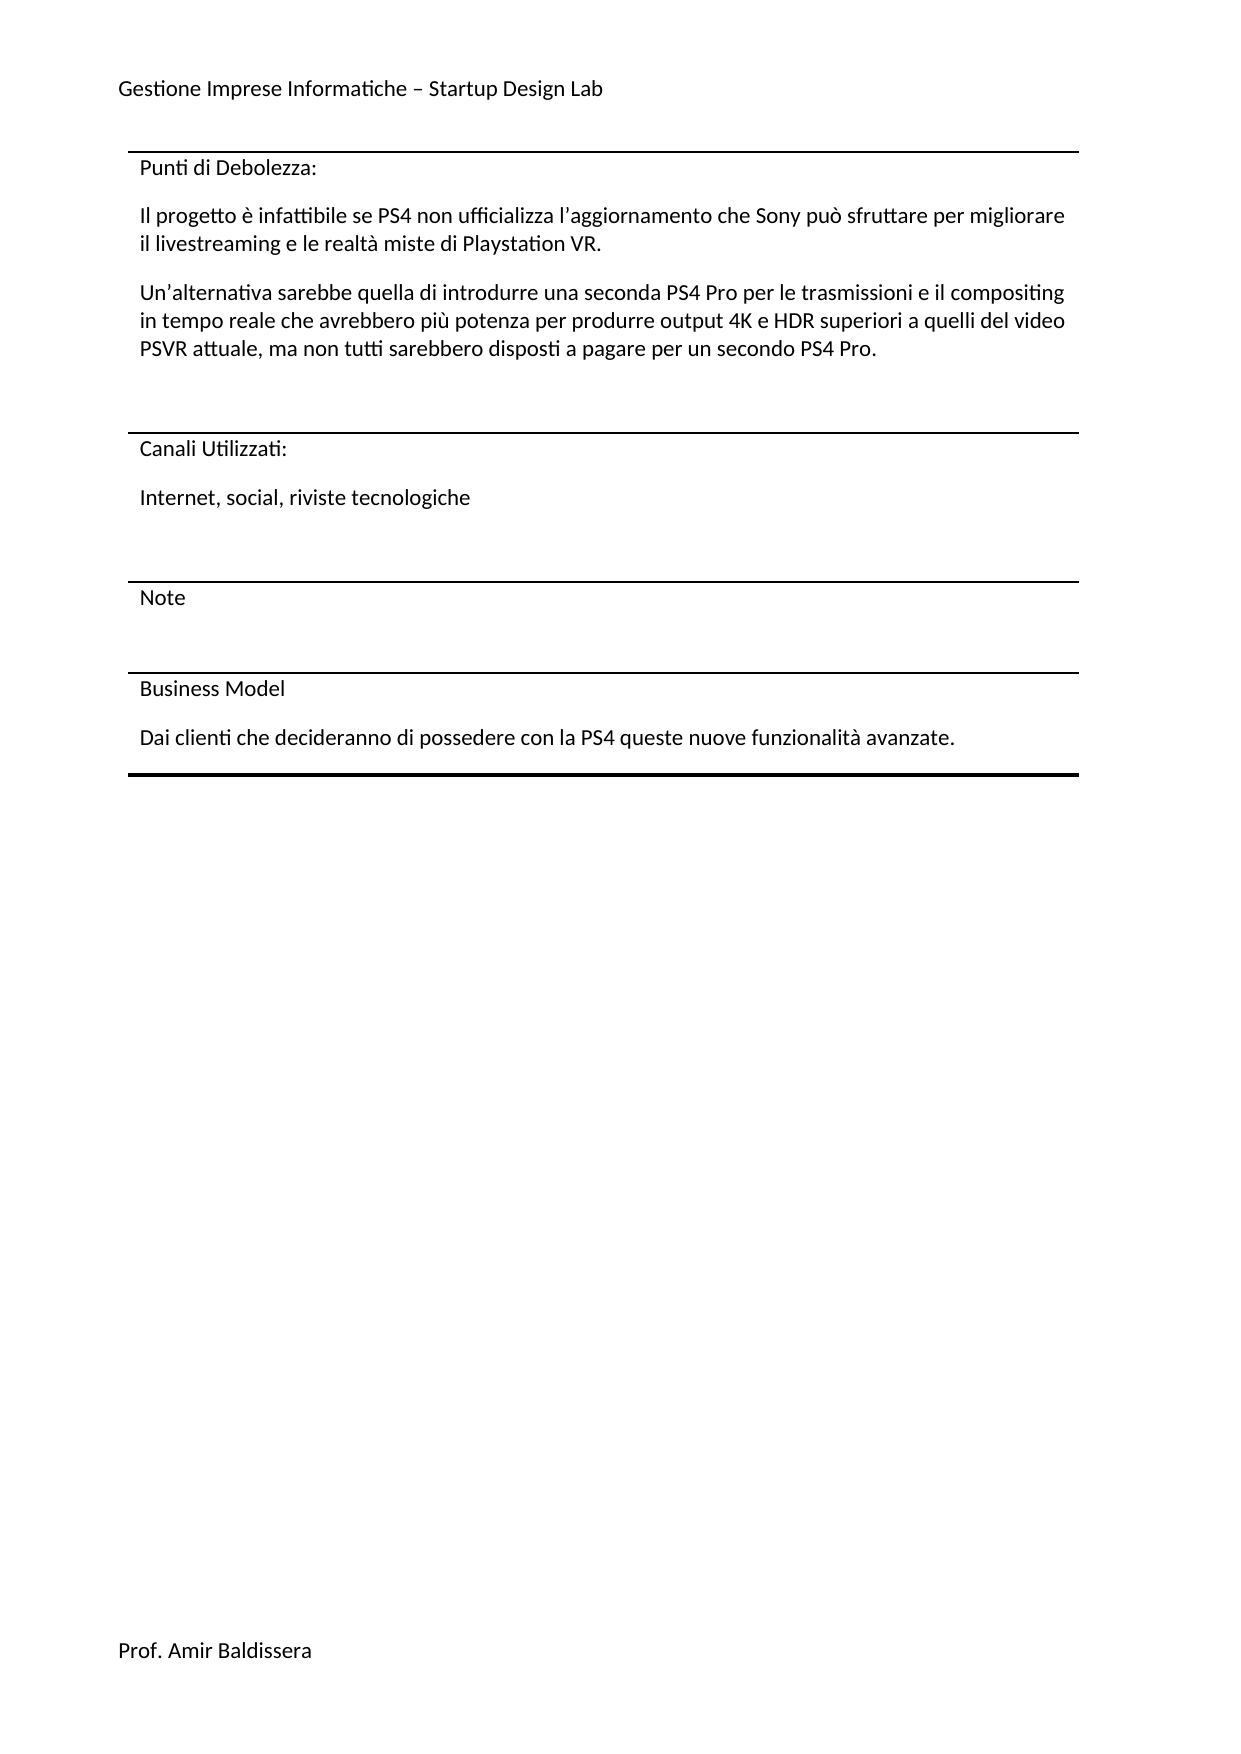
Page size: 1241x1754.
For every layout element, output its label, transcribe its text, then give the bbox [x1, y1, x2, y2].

table_cell Punti di Debolezza: Il progetto è infattibile se PS4 non ufficializza l’aggiornamento che Sony può sfruttare per migliorare il livestreaming e le realtà miste di Playstation VR. Un’alternativa sarebbe quella di introdurre una seconda PS4 Pro per le trasmissioni e il compositing in tempo reale che avrebbero più potenza per produrre output 4K e HDR superiori a quelli del video PSVR attuale, ma non tutti sarebbero disposti a pagare per un secondo PS4 Pro. [128, 153, 1078, 432]
table_cell Canali Utilizzati: Internet, social, riviste tecnologiche [128, 434, 1078, 581]
table_cell Business Model Dai clienti che decideranno di possedere con la PS4 queste nuove funzionalità avanzate. [128, 674, 1078, 773]
table_cell Note [128, 583, 1078, 672]
